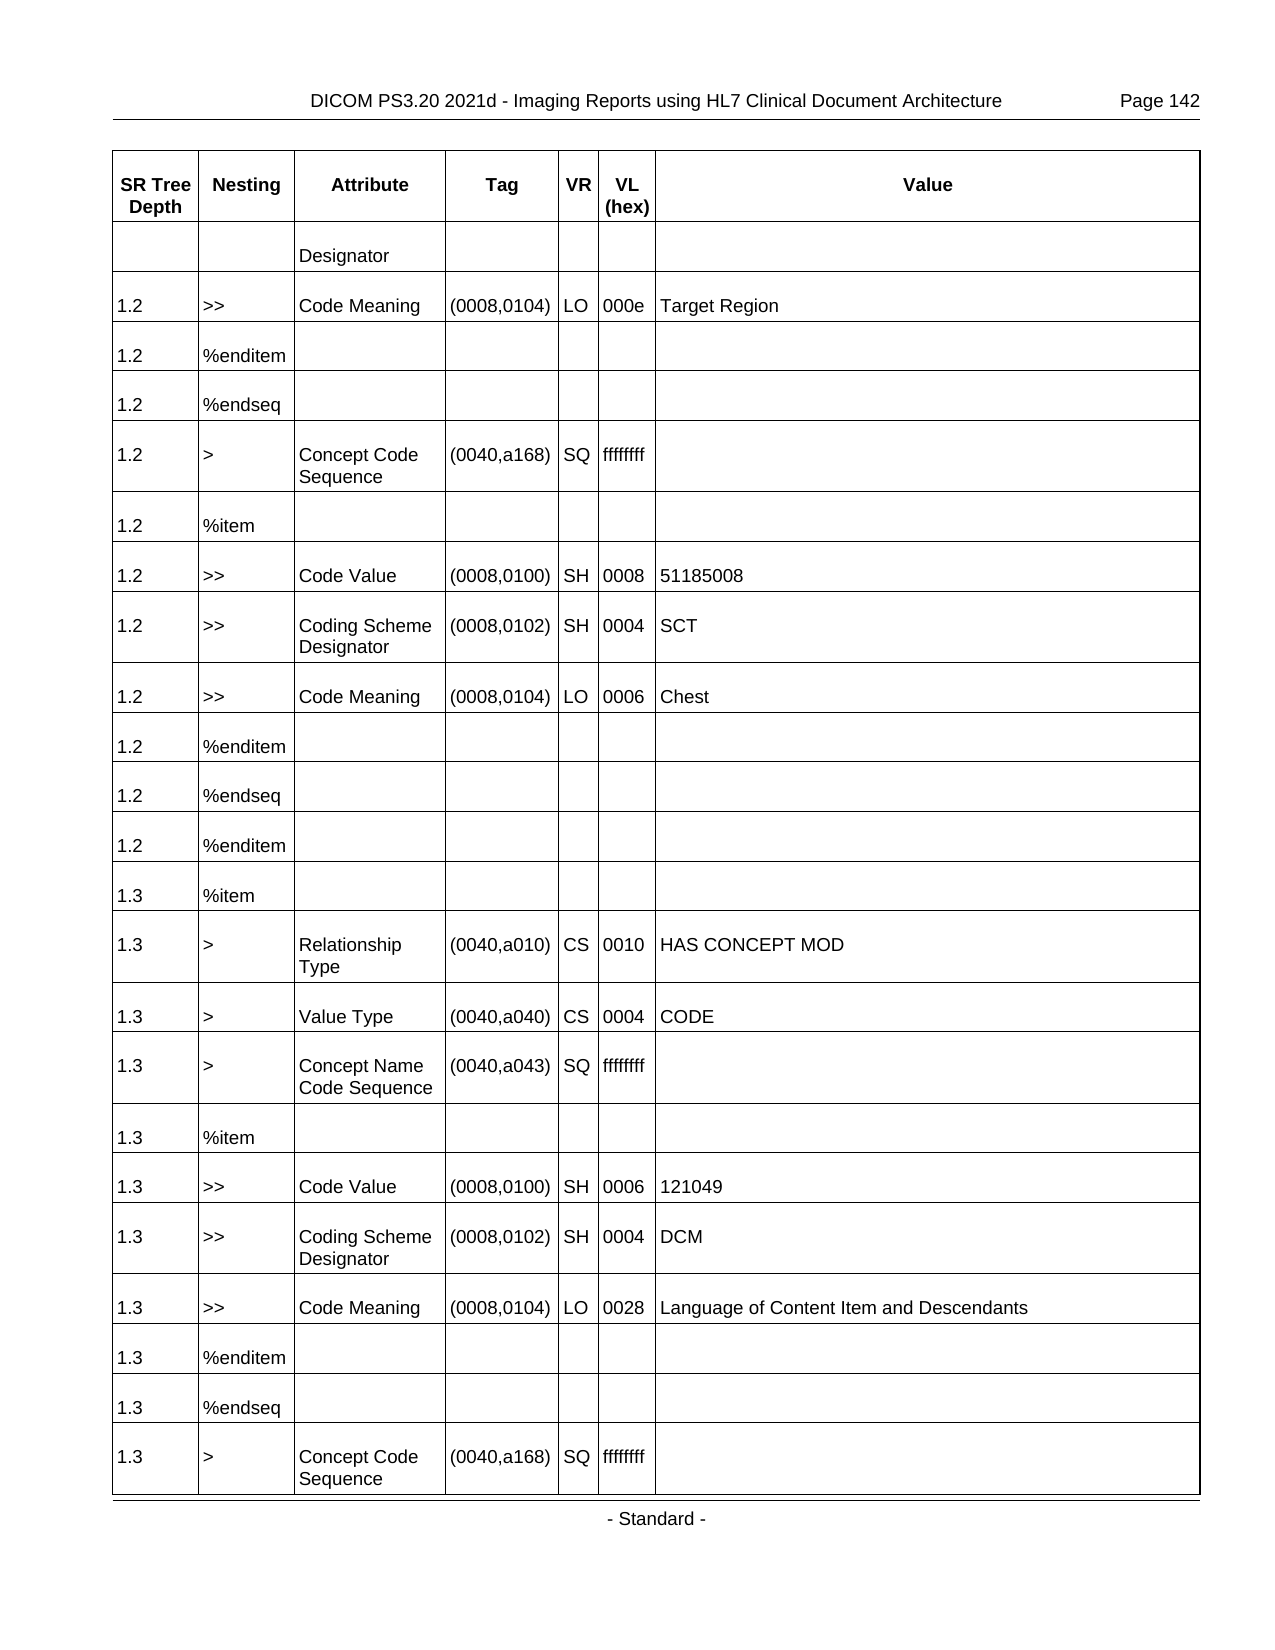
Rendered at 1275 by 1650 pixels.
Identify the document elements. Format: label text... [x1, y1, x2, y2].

table_cell [199, 222, 294, 271]
table_cell Concept Name Code Sequence [295, 1032, 445, 1102]
table_cell 1.3 [113, 1153, 198, 1202]
table_cell [446, 812, 558, 861]
table_cell ffffffff [599, 421, 655, 491]
table_cell %enditem [199, 322, 294, 370]
table_cell SQ [559, 421, 598, 491]
table_cell [599, 1324, 655, 1372]
table_cell 121049 [656, 1153, 1199, 1202]
table_cell 51185008 [656, 542, 1199, 591]
table_cell ffffffff [599, 1032, 655, 1102]
table_cell [656, 713, 1199, 761]
table_cell [446, 862, 558, 910]
table_cell (0008,0104) [446, 1274, 558, 1323]
table_header Nesting [199, 151, 294, 221]
table_cell 1.2 [113, 371, 198, 420]
table_cell [446, 1324, 558, 1372]
table_cell 1.2 [113, 812, 198, 861]
table_cell Code Meaning [295, 272, 445, 321]
table_cell >> [199, 592, 294, 662]
table_cell [295, 371, 445, 420]
table_cell (0008,0102) [446, 1203, 558, 1273]
table_cell [446, 762, 558, 811]
table_cell [559, 322, 598, 370]
table_cell [599, 1104, 655, 1152]
table_cell > [199, 911, 294, 982]
table_cell [295, 713, 445, 761]
table_cell 0004 [599, 983, 655, 1031]
table_cell 1.3 [113, 1423, 198, 1493]
table_cell [656, 1423, 1199, 1493]
table_cell Chest [656, 663, 1199, 712]
table_header Attribute [295, 151, 445, 221]
table_cell >> [199, 542, 294, 591]
table_cell [656, 492, 1199, 541]
table_cell [599, 812, 655, 861]
table_cell [295, 492, 445, 541]
table_cell 1.2 [113, 762, 198, 811]
table_cell [559, 222, 598, 271]
table_cell Concept Code Sequence [295, 1423, 445, 1493]
table_cell DCM [656, 1203, 1199, 1273]
table_cell Code Value [295, 542, 445, 591]
table_cell >> [199, 663, 294, 712]
table_cell 1.2 [113, 492, 198, 541]
table_cell 1.3 [113, 911, 198, 982]
table_cell 1.3 [113, 1374, 198, 1422]
table_cell [559, 1374, 598, 1422]
table_cell [656, 322, 1199, 370]
table_cell [446, 322, 558, 370]
table_header VR [559, 151, 598, 221]
table_cell %endseq [199, 1374, 294, 1422]
table_cell %item [199, 492, 294, 541]
table_cell [446, 713, 558, 761]
table_cell > [199, 1032, 294, 1102]
table_cell (0008,0102) [446, 592, 558, 662]
table_cell [656, 1374, 1199, 1422]
table_cell (0040,a168) [446, 1423, 558, 1493]
table_cell ffffffff [599, 1423, 655, 1493]
table_cell [559, 812, 598, 861]
table_cell 1.3 [113, 1203, 198, 1273]
table_cell (0008,0100) [446, 542, 558, 591]
table_cell [656, 1104, 1199, 1152]
table_cell [559, 713, 598, 761]
table_cell [295, 812, 445, 861]
table_cell SQ [559, 1423, 598, 1493]
table_cell [559, 762, 598, 811]
table_cell Concept Code Sequence [295, 421, 445, 491]
table_cell Coding Scheme Designator [295, 1203, 445, 1273]
table_cell > [199, 1423, 294, 1493]
table_cell 1.2 [113, 713, 198, 761]
table_header Value [656, 151, 1199, 221]
table_cell [295, 762, 445, 811]
table_cell 1.3 [113, 862, 198, 910]
table_cell [559, 862, 598, 910]
table_cell >> [199, 1153, 294, 1202]
table_cell (0040,a168) [446, 421, 558, 491]
table_cell [656, 1324, 1199, 1372]
table_cell 1.2 [113, 542, 198, 591]
table_header SR Tree Depth [113, 151, 198, 221]
table_cell [656, 812, 1199, 861]
table_cell [559, 371, 598, 420]
table_cell Language of Content Item and Descendants [656, 1274, 1199, 1323]
table_cell Target Region [656, 272, 1199, 321]
table_cell [113, 222, 198, 271]
table_cell %enditem [199, 1324, 294, 1372]
table_cell Code Meaning [295, 663, 445, 712]
table_cell CS [559, 911, 598, 982]
table_cell [656, 762, 1199, 811]
table_cell (0040,a040) [446, 983, 558, 1031]
table_cell 1.3 [113, 1032, 198, 1102]
table_cell 0004 [599, 1203, 655, 1273]
table_cell [599, 862, 655, 910]
table_cell 1.2 [113, 421, 198, 491]
table_cell [446, 371, 558, 420]
table_cell [656, 222, 1199, 271]
table_cell %item [199, 862, 294, 910]
table_cell [446, 222, 558, 271]
table_cell %item [199, 1104, 294, 1152]
table_cell [599, 713, 655, 761]
table_cell [446, 1104, 558, 1152]
table_cell 1.2 [113, 663, 198, 712]
table_cell %endseq [199, 371, 294, 420]
table_cell CS [559, 983, 598, 1031]
table_cell [295, 1374, 445, 1422]
table_cell 0006 [599, 663, 655, 712]
table_cell [559, 492, 598, 541]
table_cell Coding Scheme Designator [295, 592, 445, 662]
table_cell (0040,a010) [446, 911, 558, 982]
table_cell 1.3 [113, 1324, 198, 1372]
table_cell [599, 222, 655, 271]
table_cell Code Value [295, 1153, 445, 1202]
table_cell 0006 [599, 1153, 655, 1202]
table_cell 1.2 [113, 592, 198, 662]
table_cell [295, 862, 445, 910]
table_cell HAS CONCEPT MOD [656, 911, 1199, 982]
table_cell [599, 492, 655, 541]
table_cell (0008,0104) [446, 663, 558, 712]
table_cell >> [199, 1274, 294, 1323]
table_cell (0008,0100) [446, 1153, 558, 1202]
table_cell CODE [656, 983, 1199, 1031]
table_cell %enditem [199, 812, 294, 861]
table_cell [295, 1104, 445, 1152]
table_cell [656, 862, 1199, 910]
table_cell (0008,0104) [446, 272, 558, 321]
table_cell 1.3 [113, 1104, 198, 1152]
table_cell SH [559, 1203, 598, 1273]
table_cell %endseq [199, 762, 294, 811]
table_cell [559, 1324, 598, 1372]
table_cell [599, 762, 655, 811]
table_cell LO [559, 1274, 598, 1323]
table_cell Designator [295, 222, 445, 271]
table_cell (0040,a043) [446, 1032, 558, 1102]
table_cell [446, 492, 558, 541]
table_cell SH [559, 1153, 598, 1202]
table_cell > [199, 983, 294, 1031]
table_cell SCT [656, 592, 1199, 662]
table_cell [656, 1032, 1199, 1102]
table_cell %enditem [199, 713, 294, 761]
table_cell 0008 [599, 542, 655, 591]
table_cell 1.2 [113, 322, 198, 370]
table_cell [446, 1374, 558, 1422]
table_cell > [199, 421, 294, 491]
table_cell SQ [559, 1032, 598, 1102]
table_cell [656, 421, 1199, 491]
table_cell Value Type [295, 983, 445, 1031]
table_cell SH [559, 592, 598, 662]
table_cell [599, 322, 655, 370]
table_cell 0028 [599, 1274, 655, 1323]
table_header Tag [446, 151, 558, 221]
table_cell LO [559, 272, 598, 321]
table_cell >> [199, 1203, 294, 1273]
table_cell [295, 322, 445, 370]
table_cell [599, 1374, 655, 1422]
table_cell 0004 [599, 592, 655, 662]
table_cell 1.3 [113, 1274, 198, 1323]
table_cell LO [559, 663, 598, 712]
table_cell [656, 371, 1199, 420]
table_header VL (hex) [599, 151, 655, 221]
table_cell 1.3 [113, 983, 198, 1031]
table_cell Relationship Type [295, 911, 445, 982]
table_cell SH [559, 542, 598, 591]
table_cell 1.2 [113, 272, 198, 321]
table_cell >> [199, 272, 294, 321]
table_cell 0010 [599, 911, 655, 982]
table_cell [295, 1324, 445, 1372]
table_cell [599, 371, 655, 420]
table_cell 000e [599, 272, 655, 321]
table_cell [559, 1104, 598, 1152]
table_cell Code Meaning [295, 1274, 445, 1323]
